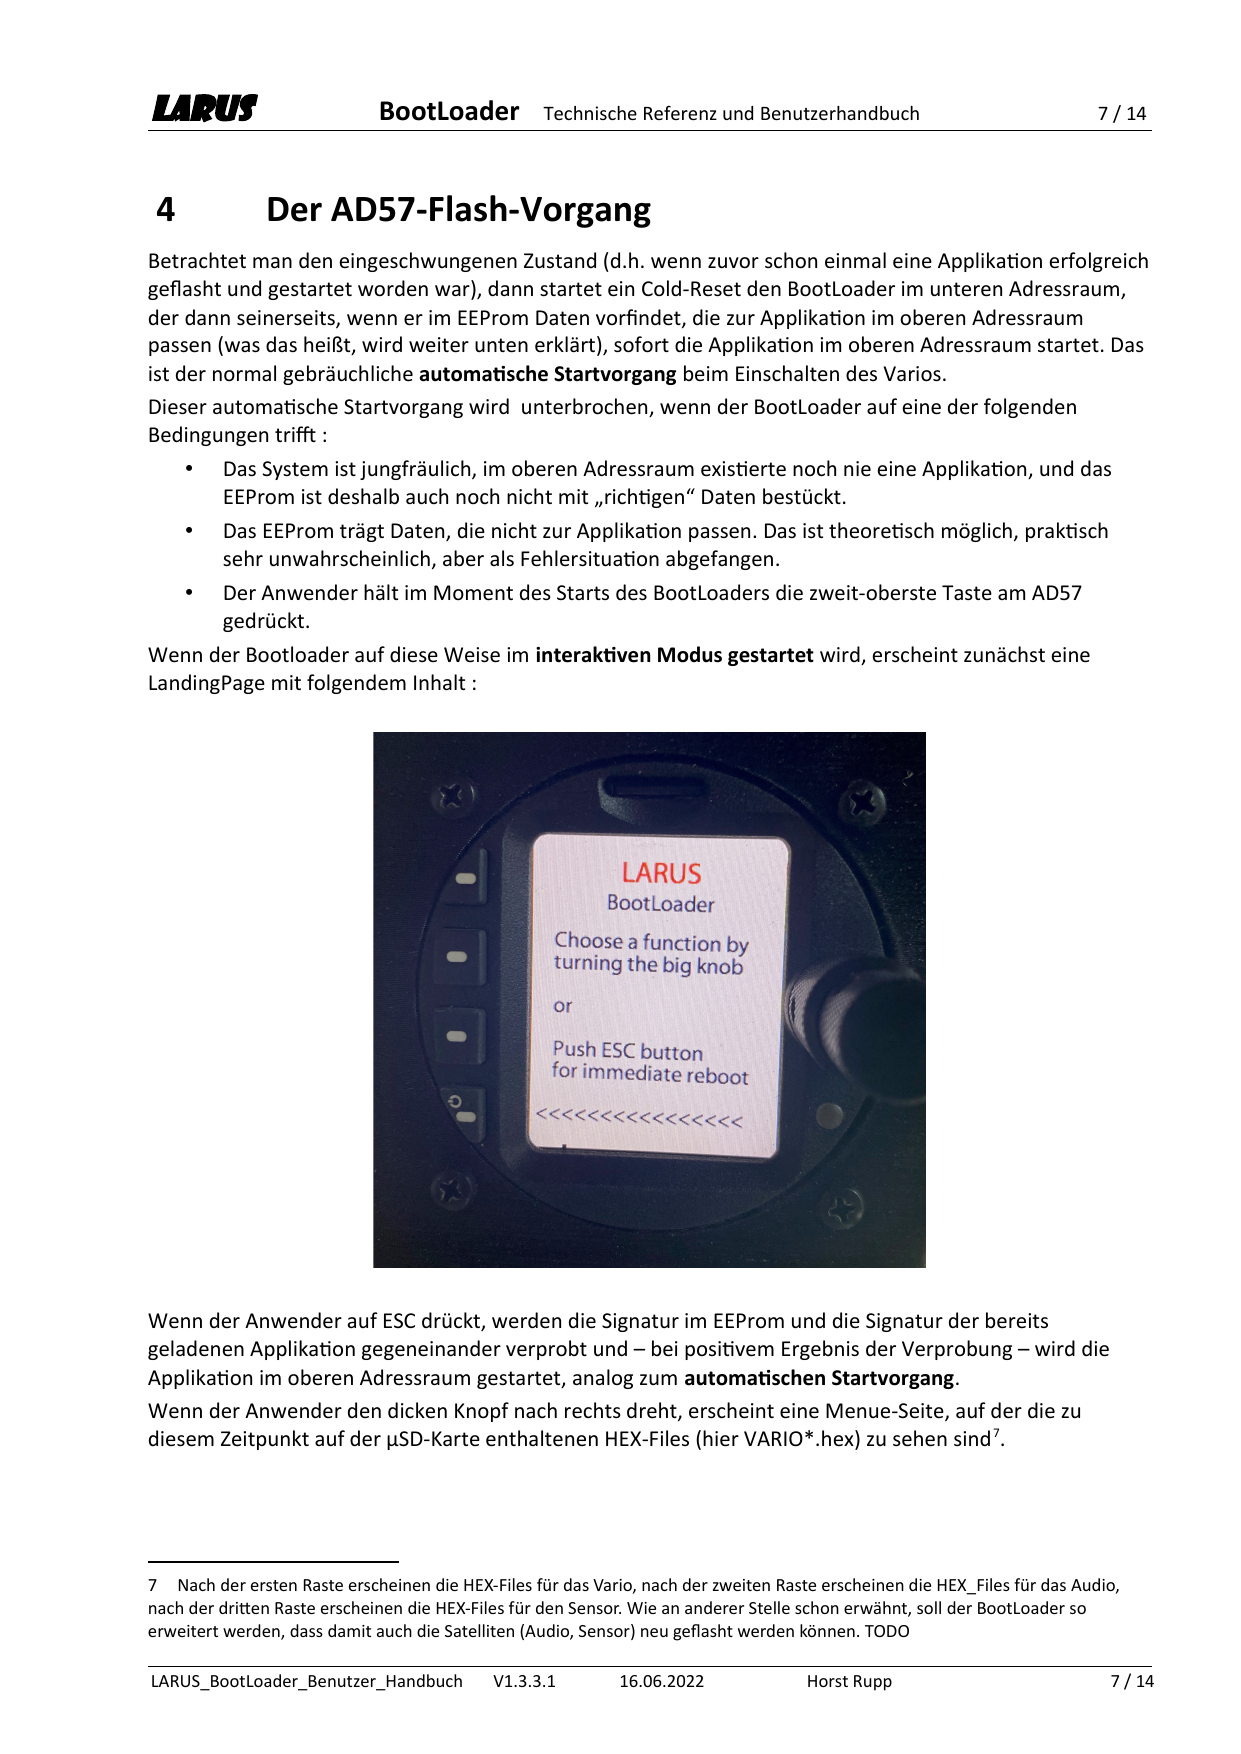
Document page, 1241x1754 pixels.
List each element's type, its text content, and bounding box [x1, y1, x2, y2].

subtitle Der AD57-Flash-Vorgang [148, 185, 1128, 231]
list Der Anwender hält im Moment des Starts des BootLoaders die zweit-oberste Taste am AD57 gedrückt. [185, 578, 1152, 634]
text Betrachtet man den eingeschwungenen Zustand (d.h. wenn zuvor schon einmal eine Applikation erfolgreich geflasht und gestartet worden war), dann startet ein Cold-Reset den BootLoader im unteren Adressraum, der dann seinerseits, wenn er im EEProm Daten vorfindet, die zur Applikation im oberen Adressraum passen (was das heißt, wird weiter unten erklärt), sofort die Applikation im oberen Adressraum startet. Das ist der normal gebräuchliche automatische Startvorgang beim Einschalten des Varios. [148, 247, 1152, 387]
text Wenn der Anwender den dicken Knopf nach rechts dreht, erscheint eine Menue-Seite, auf der die zu diesem Zeitpunkt auf der µSD-Karte enthaltenen HEX-Files (hier VARIO*.hex) zu sehen sind. [148, 1396, 1152, 1452]
list Das System ist jungfräulich, im oberen Adressraum existierte noch nie eine Applikation, und das EEProm ist deshalb auch noch nicht mit „richtigen“ Daten bestückt. [185, 454, 1152, 510]
text Nach der ersten Raste erscheinen die HEX-Files für das Vario, nach der zweiten Raste erscheinen die HEX_Files für das Audio, nach der dritten Raste erscheinen die HEX-Files für den Sensor. Wie an anderer Stelle schon erwähnt, soll der BootLoader so erweitert werden, dass damit auch die Satelliten (Audio, Sensor) neu geflasht werden können. TODO [148, 1574, 1152, 1660]
text Dieser automatische Startvorgang wird unterbrochen, wenn der BootLoader auf eine der folgenden Bedingungen trifft : [148, 392, 1152, 448]
text Wenn der Anwender auf ESC drückt, werden die Signatur im EEProm und die Signatur der bereits geladenen Applikation gegeneinander verprobt und – bei positivem Ergebnis der Verprobung – wird die Applikation im oberen Adressraum gestartet, analog zum automatischen Startvorgang. [148, 1307, 1152, 1391]
picture [373, 732, 926, 1268]
text Wenn der Bootloader auf diese Weise im interaktiven Modus gestartet wird, erscheint zunächst eine LandingPage mit folgendem Inhalt : [148, 640, 1152, 696]
list Das EEProm trägt Daten, die nicht zur Applikation passen. Das ist theoretisch möglich, praktisch sehr unwahrscheinlich, aber als Fehlersituation abgefangen. [185, 516, 1152, 572]
